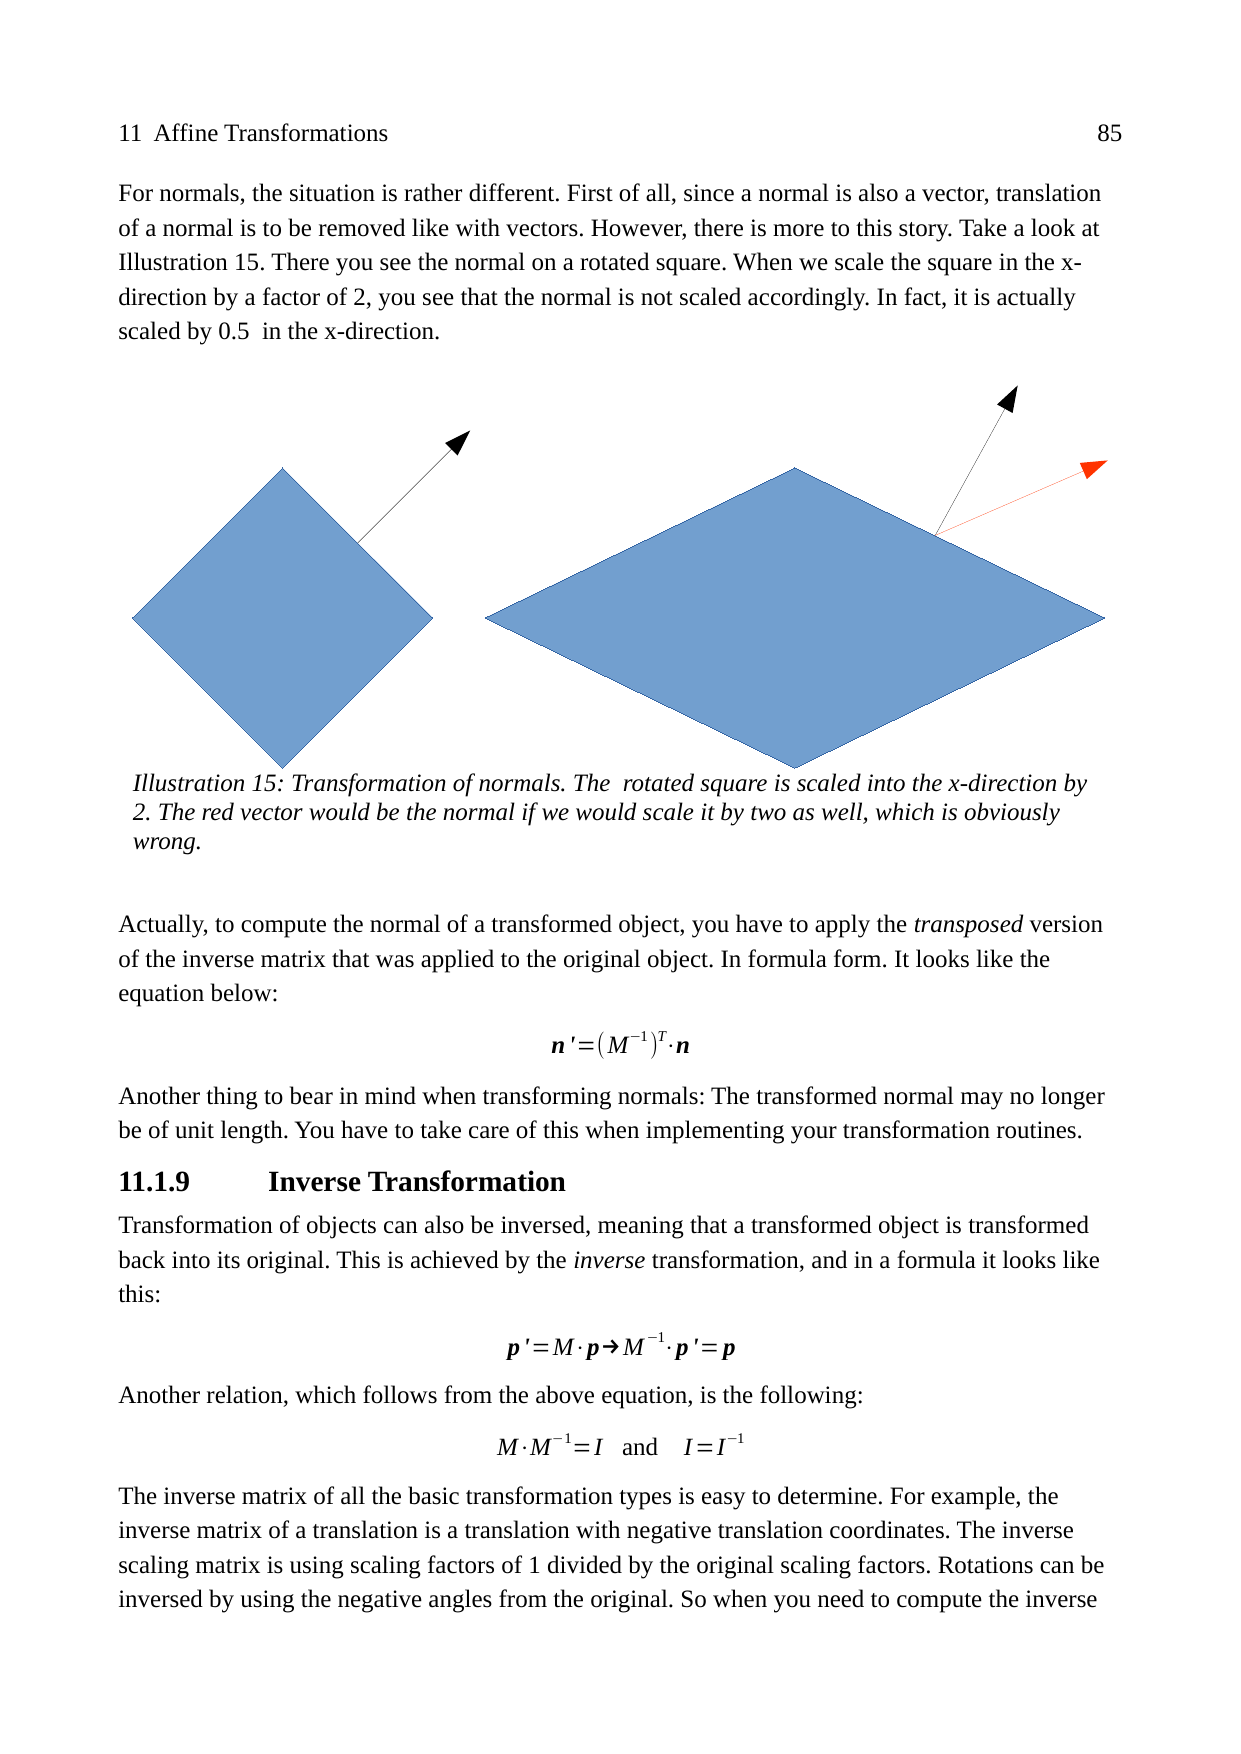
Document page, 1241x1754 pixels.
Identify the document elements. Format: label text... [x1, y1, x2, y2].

text Another relation, which follows from the above equation, is the following: [118, 1380, 1122, 1409]
text and [118, 1429, 1122, 1461]
text Illustration 15: Transformation of normals. The rotated square is scaled into the x-direction by 2. The red vector would be the normal if we would scale it by two as well, which is obviously wrong. [133, 398, 1108, 854]
subtitle Inverse Transformation [118, 1164, 1122, 1198]
text For normals, the situation is rather different. First of all, since a normal is also a vector, translation of a normal is to be removed like with vectors. However, there is more to this story. Take a look at Illustration 15. There you see the normal on a rotated square. When we scale the square in the x-direction by a factor of 2, you see that the normal is not scaled accordingly. In fact, it is actually scaled by 0.5 in the x-direction. [118, 178, 1122, 345]
text Transformation of objects can also be inversed, meaning that a transformed object is transformed back into its original. This is achieved by the inverse transformation, and in a formula it looks like this: [118, 1211, 1122, 1308]
text Another thing to bear in mind when transforming normals: The transformed normal may no longer be of unit length. You have to take care of this when implementing your transformation routines. [118, 1081, 1122, 1144]
text Actually, to compute the normal of a transformed object, you have to apply the transposed version of the inverse matrix that was applied to the original object. In formula form. It looks like the equation below: [118, 909, 1122, 1007]
text The inverse matrix of all the basic transformation types is easy to determine. For example, the inverse matrix of a translation is a translation with negative translation coordinates. The inverse scaling matrix is using scaling factors of 1 divided by the original scaling factors. Rotations can be inversed by using the negative angles from the original. So when you need to compute the inverse [118, 1481, 1122, 1613]
